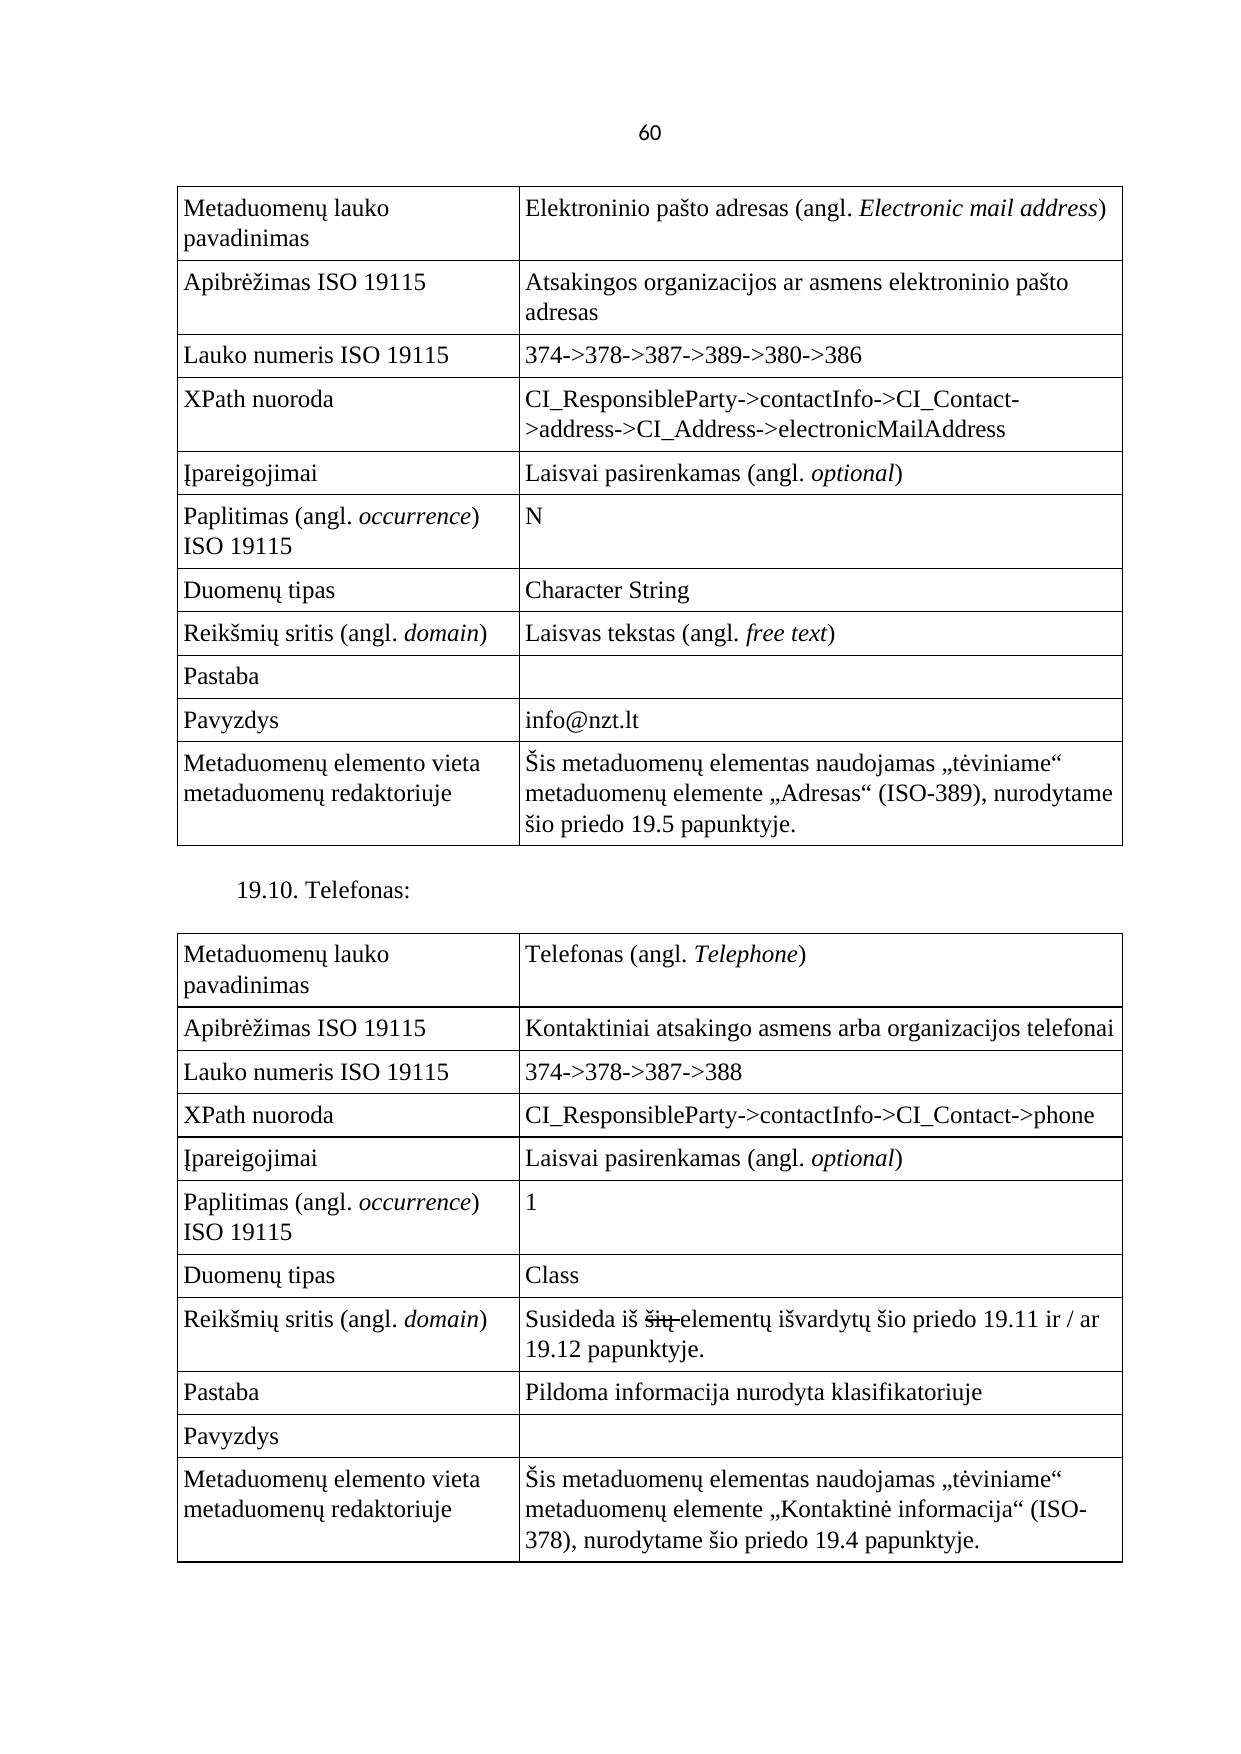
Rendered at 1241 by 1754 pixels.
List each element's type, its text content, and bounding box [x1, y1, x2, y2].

table_cell Paplitimas (angl. occurrence) ISO 19115 [178, 1181, 519, 1253]
table_cell Pastaba [178, 656, 519, 698]
text 19.10. Telefonas: [177, 875, 1122, 904]
table_cell Paplitimas (angl. occurrence) ISO 19115 [178, 495, 519, 568]
table_header Metaduomenų lauko pavadinimas [178, 187, 519, 260]
table_cell Metaduomenų elemento vieta metaduomenų redaktoriuje [178, 1458, 519, 1561]
table_cell Šis metaduomenų elementas naudojamas „tėviniame“ metaduomenų elemente „Kontaktinė informacija“ (ISO-378), nurodytame šio priedo 19.4 papunktyje. [520, 1458, 1122, 1561]
table_cell 1 [520, 1181, 1122, 1253]
table_cell [520, 1415, 1122, 1457]
table_cell Kontaktiniai atsakingo asmens arba organizacijos telefonai [520, 1008, 1122, 1050]
table_cell info@nzt.lt [520, 699, 1122, 741]
table_cell Reikšmių sritis (angl. domain) [178, 1298, 519, 1371]
table_cell Lauko numeris ISO 19115 [178, 1051, 519, 1093]
table_cell Apibrėžimas ISO 19115 [178, 1008, 519, 1050]
table_cell Įpareigojimai [178, 452, 519, 494]
table_cell Duomenų tipas [178, 1255, 519, 1297]
table_header Elektroninio pašto adresas (angl. Electronic mail address) [520, 187, 1122, 260]
table_cell [520, 656, 1122, 698]
table_cell XPath nuoroda [178, 378, 519, 451]
table_cell 374->378->387->389->380->386 [520, 335, 1122, 377]
table_cell Pildoma informacija nurodyta klasifikatoriuje [520, 1372, 1122, 1414]
table_cell XPath nuoroda [178, 1094, 519, 1136]
table_cell Class [520, 1255, 1122, 1297]
table_cell Metaduomenų elemento vieta metaduomenų redaktoriuje [178, 742, 519, 845]
table_cell Duomenų tipas [178, 569, 519, 611]
table_cell Pavyzdys [178, 699, 519, 741]
table_header Metaduomenų lauko pavadinimas [178, 934, 519, 1006]
table_cell Lauko numeris ISO 19115 [178, 335, 519, 377]
table_cell 374->378->387->388 [520, 1051, 1122, 1093]
table_cell Reikšmių sritis (angl. domain) [178, 612, 519, 654]
table_cell Laisvas tekstas (angl. free text) [520, 612, 1122, 654]
table_cell Atsakingos organizacijos ar asmens elektroninio pašto adresas [520, 261, 1122, 334]
table_cell Apibrėžimas ISO 19115 [178, 261, 519, 334]
table_cell Įpareigojimai [178, 1138, 519, 1180]
table_cell Pastaba [178, 1372, 519, 1414]
table_cell Susideda iš šių elementų išvardytų šio priedo 19.11 ir / ar 19.12 papunktyje. [520, 1298, 1122, 1371]
table_cell Pavyzdys [178, 1415, 519, 1457]
table_cell Šis metaduomenų elementas naudojamas „tėviniame“ metaduomenų elemente „Adresas“ (ISO-389), nurodytame šio priedo 19.5 papunktyje. [520, 742, 1122, 845]
table_cell Character String [520, 569, 1122, 611]
table_cell CI_ResponsibleParty->contactInfo->CI_Contact->phone [520, 1094, 1122, 1136]
table_cell N [520, 495, 1122, 568]
table_header Telefonas (angl. Telephone) [520, 934, 1122, 1006]
table_cell Laisvai pasirenkamas (angl. optional) [520, 452, 1122, 494]
table_cell CI_ResponsibleParty->contactInfo->CI_Contact->address->CI_Address->electronicMailAddress [520, 378, 1122, 451]
table_cell Laisvai pasirenkamas (angl. optional) [520, 1138, 1122, 1180]
